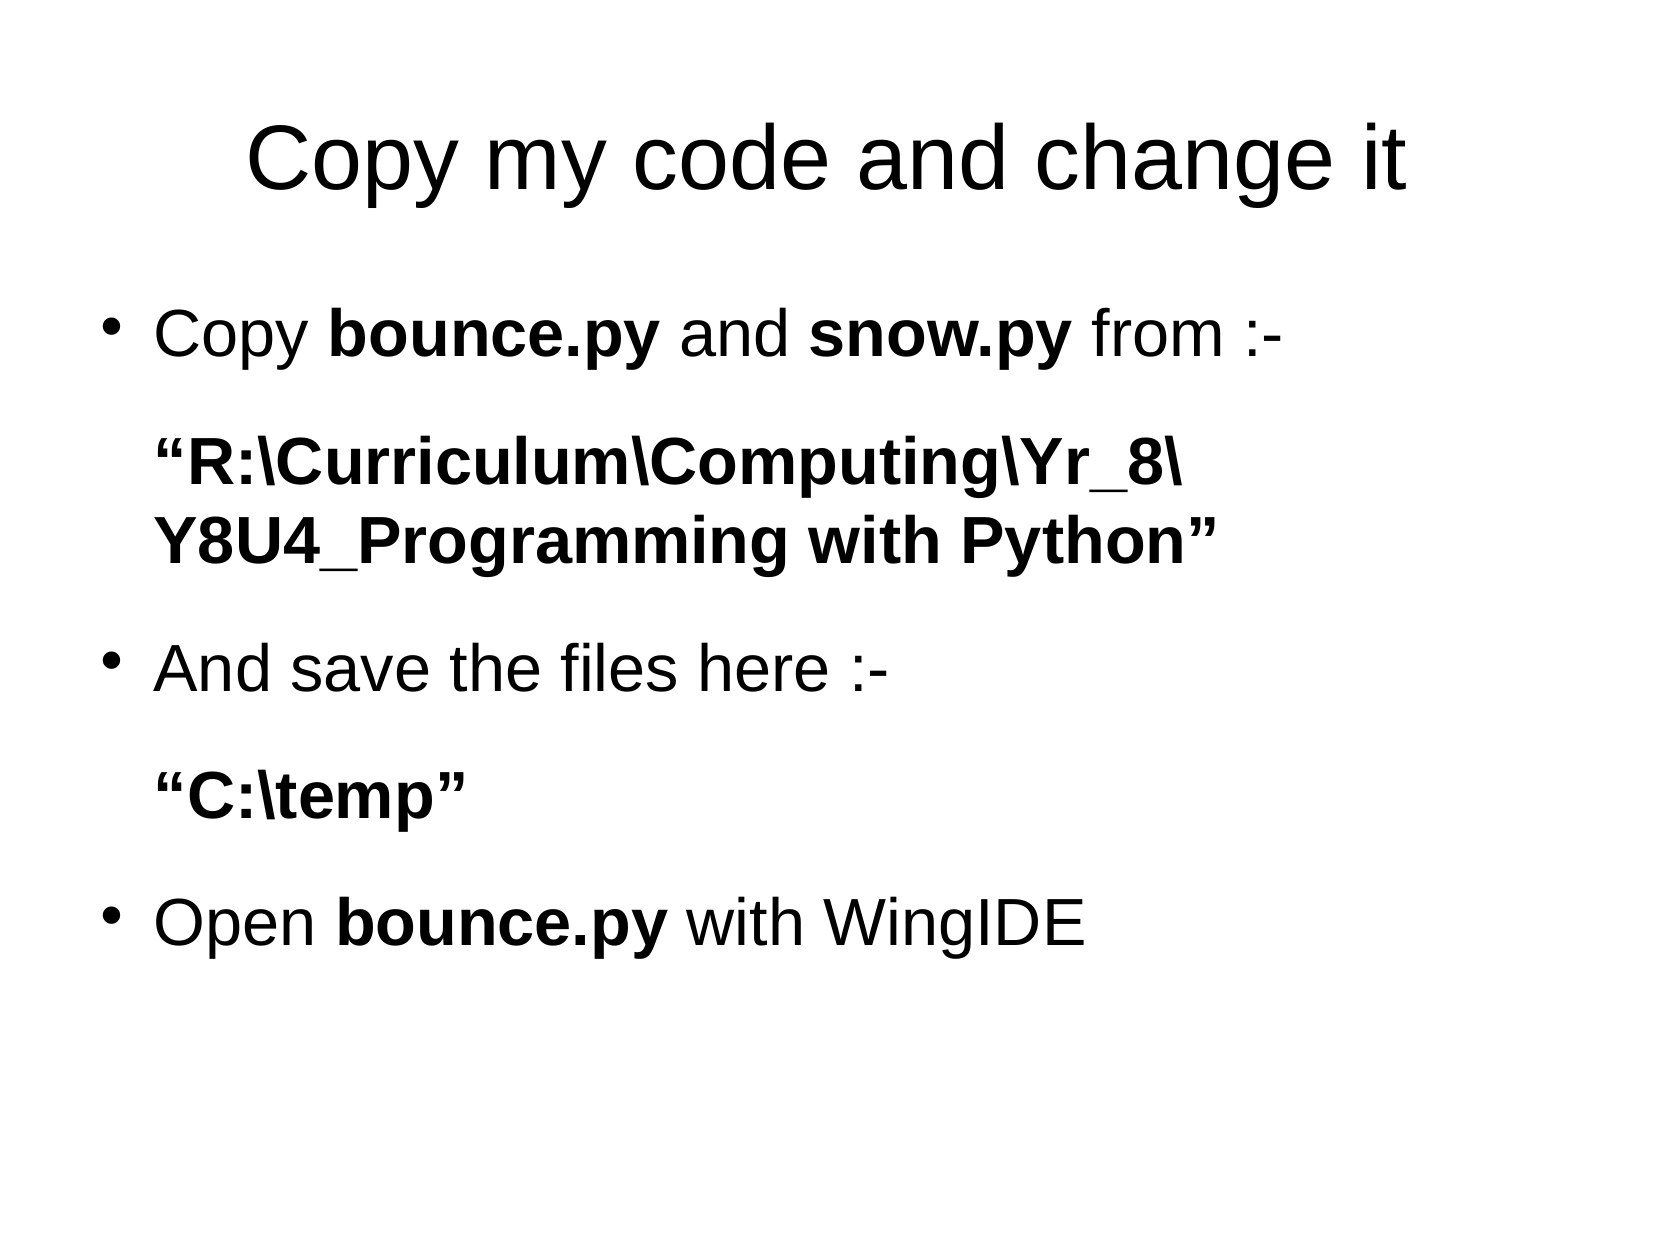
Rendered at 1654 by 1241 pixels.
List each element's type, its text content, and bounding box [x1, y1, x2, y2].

text_box Copy bounce.py and snow.py from :- “R:\Curriculum\Computing\Yr_8\Y8U4_Programming with Python” And save the files here :- “C:\temp” Open bounce.py with WingIDE [82, 290, 1571, 1010]
text_box Copy my code and change it [82, 49, 1571, 257]
